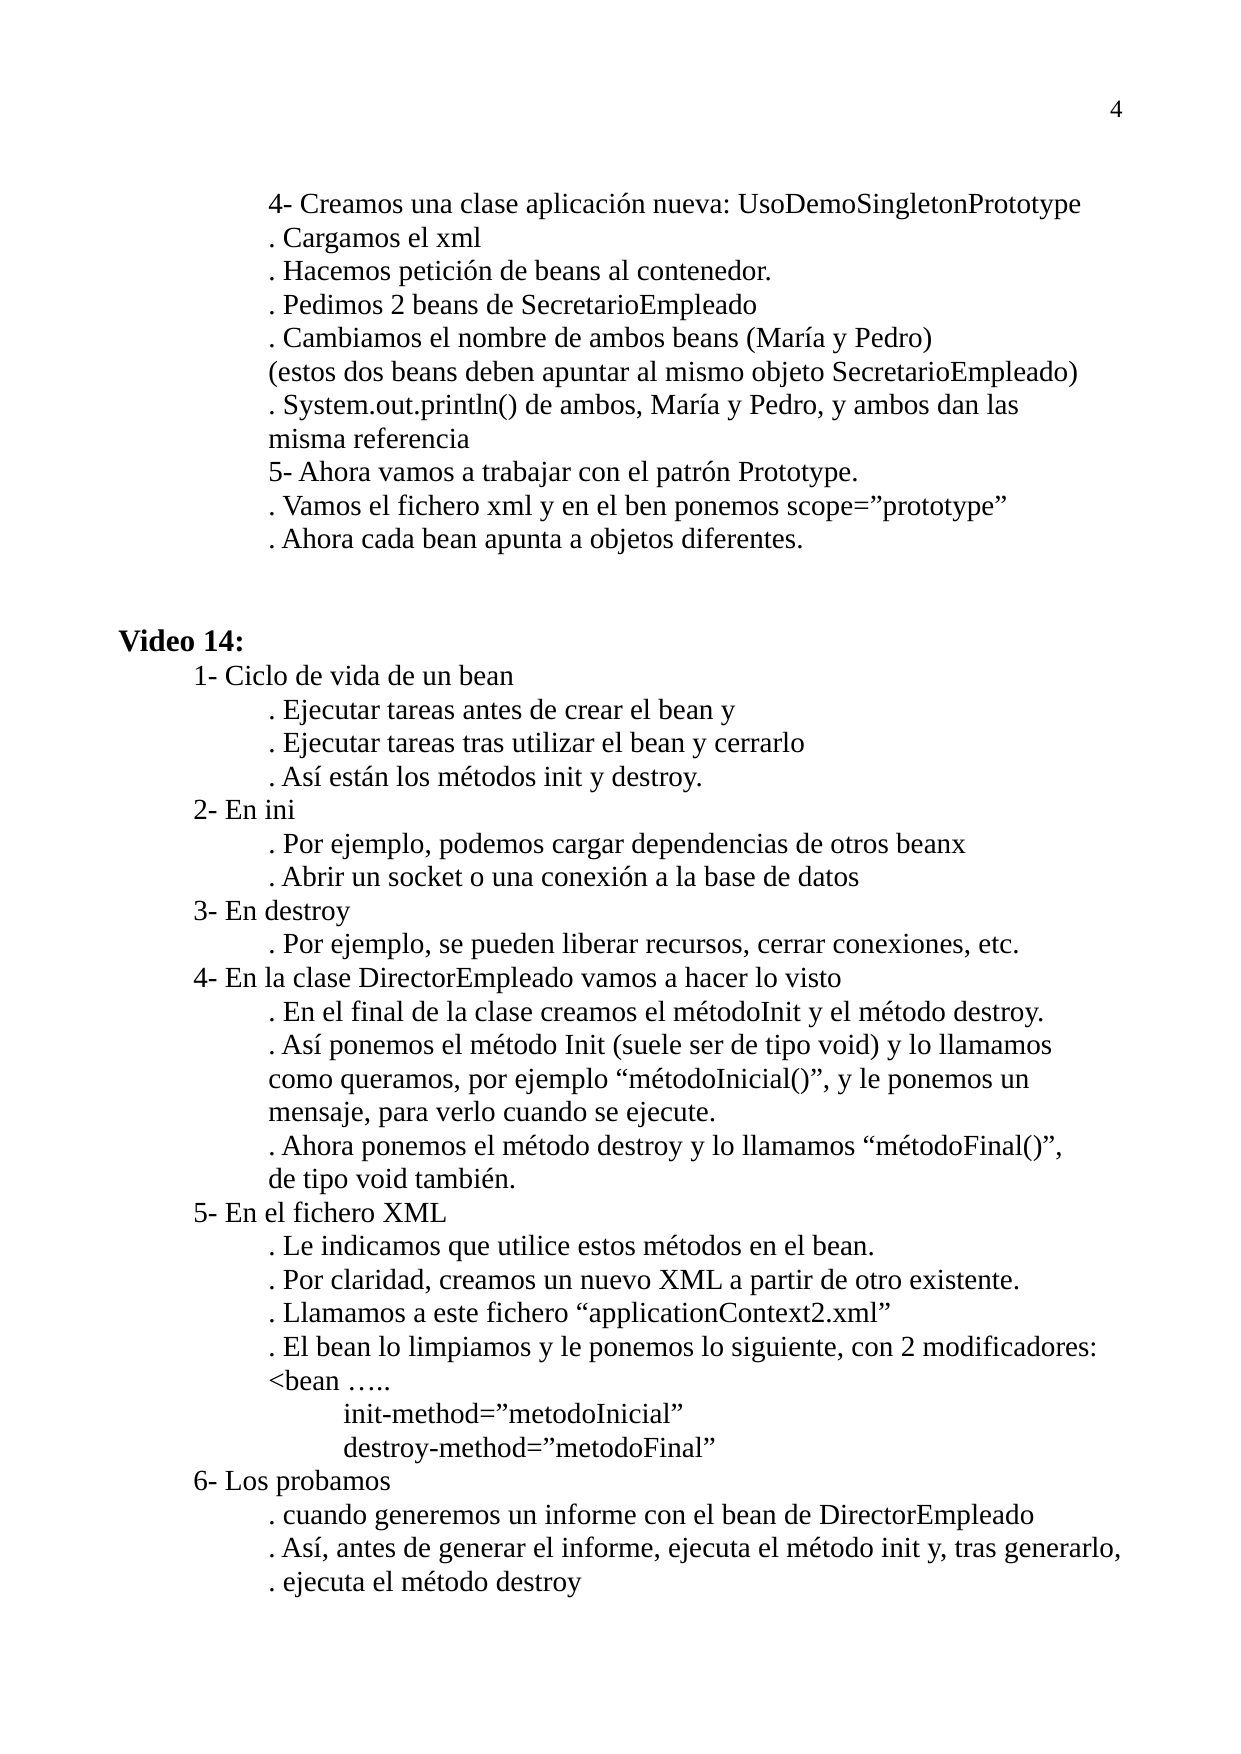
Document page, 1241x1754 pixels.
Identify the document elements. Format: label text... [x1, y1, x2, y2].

text init-method=”metodoInicial” [118, 1396, 1122, 1430]
text . Llamamos a este fichero “applicationContext2.xml” [118, 1296, 1122, 1329]
text <bean ….. [118, 1363, 1122, 1396]
text . Por ejemplo, se pueden liberar recursos, cerrar conexiones, etc. [118, 927, 1122, 960]
text Video 14: [118, 622, 1122, 658]
text . Hacemos petición de beans al contenedor. [118, 253, 1122, 287]
text . Le indicamos que utilice estos métodos en el bean. [118, 1228, 1122, 1262]
text . Así están los métodos init y destroy. [118, 759, 1122, 792]
text 4- En la clase DirectorEmpleado vamos a hacer lo visto [118, 960, 1122, 994]
text . Ahora cada bean apunta a objetos diferentes. [118, 522, 1122, 555]
text mensaje, para verlo cuando se ejecute. [118, 1094, 1122, 1128]
text como queramos, por ejemplo “métodoInicial()”, y le ponemos un [118, 1061, 1122, 1094]
text 2- En ini [118, 792, 1122, 826]
text . Ejecutar tareas antes de crear el bean y [118, 692, 1122, 725]
text . System.out.println() de ambos, María y Pedro, y ambos dan las [118, 387, 1122, 421]
text . ejecuta el método destroy [118, 1564, 1122, 1597]
text . Por claridad, creamos un nuevo XML a partir de otro existente. [118, 1262, 1122, 1296]
text . Así, antes de generar el informe, ejecuta el método init y, tras generarlo, [118, 1530, 1122, 1564]
text . cuando generemos un informe con el bean de DirectorEmpleado [118, 1497, 1122, 1530]
text 3- En destroy [118, 893, 1122, 927]
text 6- Los probamos [118, 1463, 1122, 1497]
text . Ejecutar tareas tras utilizar el bean y cerrarlo [118, 725, 1122, 759]
text . Así ponemos el método Init (suele ser de tipo void) y lo llamamos [118, 1027, 1122, 1061]
text . Por ejemplo, podemos cargar dependencias de otros beanx [118, 826, 1122, 859]
text . Abrir un socket o una conexión a la base de datos [118, 859, 1122, 893]
text 4- Creamos una clase aplicación nueva: UsoDemoSingletonPrototype [118, 186, 1122, 220]
text (estos dos beans deben apuntar al mismo objeto SecretarioEmpleado) [118, 354, 1122, 387]
text misma referencia [118, 421, 1122, 454]
text . Ahora ponemos el método destroy y lo llamamos “métodoFinal()”, [118, 1128, 1122, 1161]
text destroy-method=”metodoFinal” [118, 1430, 1122, 1463]
text . Cambiamos el nombre de ambos beans (María y Pedro) [118, 320, 1122, 354]
text . Cargamos el xml [118, 220, 1122, 253]
text . Vamos el fichero xml y en el ben ponemos scope=”prototype” [118, 488, 1122, 522]
text . En el final de la clase creamos el métodoInit y el método destroy. [118, 994, 1122, 1027]
text 5- En el fichero XML [118, 1195, 1122, 1228]
text . Pedimos 2 beans de SecretarioEmpleado [118, 287, 1122, 320]
text . El bean lo limpiamos y le ponemos lo siguiente, con 2 modificadores: [118, 1329, 1122, 1363]
text 1- Ciclo de vida de un bean [118, 658, 1122, 692]
text de tipo void también. [118, 1161, 1122, 1195]
text 5- Ahora vamos a trabajar con el patrón Prototype. [118, 454, 1122, 488]
